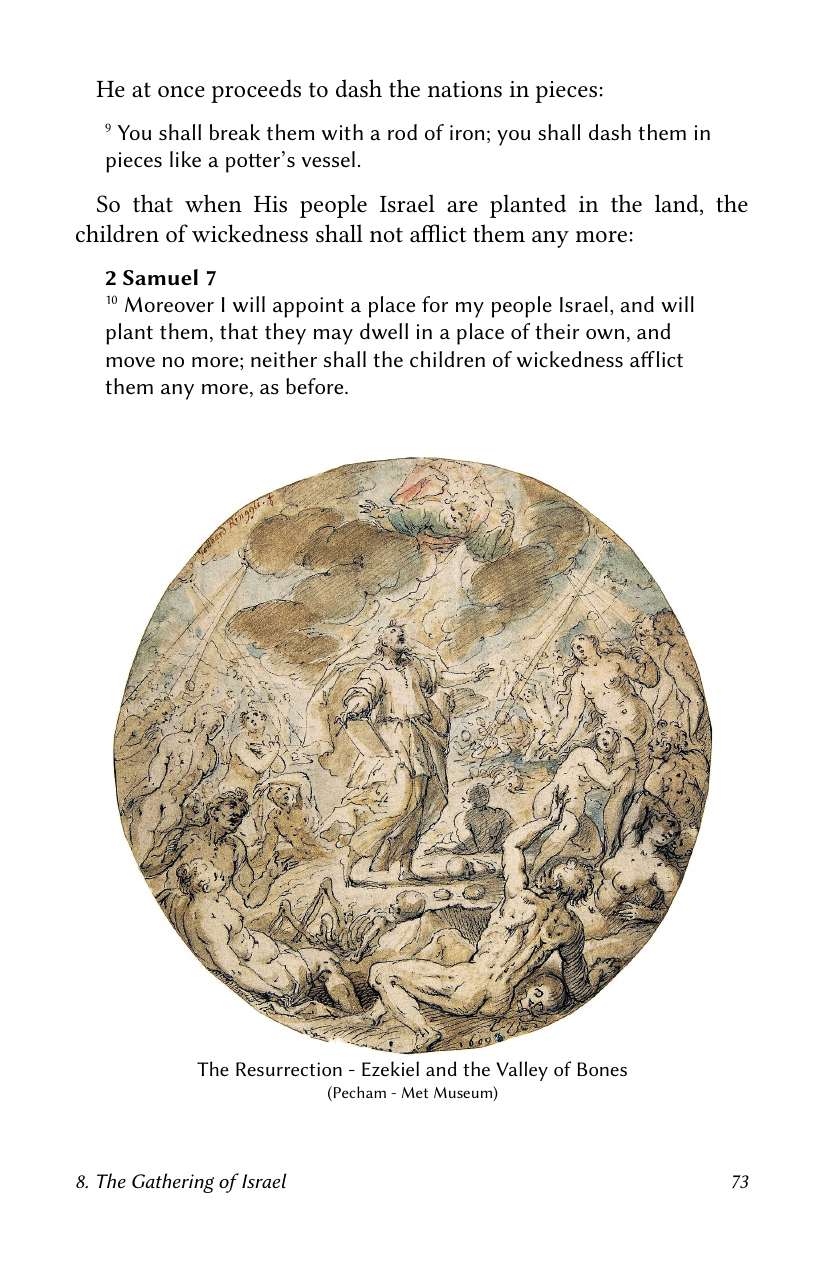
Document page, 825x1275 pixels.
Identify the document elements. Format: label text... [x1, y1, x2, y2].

text 10 Moreover I will appoint a place for my people Israel, and will plant them, that they may dwell in a place of their own, and move no more; neither shall the children of wickedness afflict them any more, as before. [105, 292, 720, 400]
picture [112, 457, 713, 1055]
text So that when His people Israel are planted in the land, the children of wickedness shall not afflict them any more: [75, 190, 750, 248]
text 9 You shall break them with a rod of iron; you shall dash them in pieces like a potter’s vessel. [105, 120, 720, 173]
text The Resurrection - Ezekiel and the Valley of Bones [127, 1055, 697, 1082]
text He at once proceeds to dash the nations in pieces: [75, 75, 750, 103]
text 2 Samuel 7 [105, 264, 750, 291]
text (Pecham - Met Museum) [127, 1082, 697, 1103]
